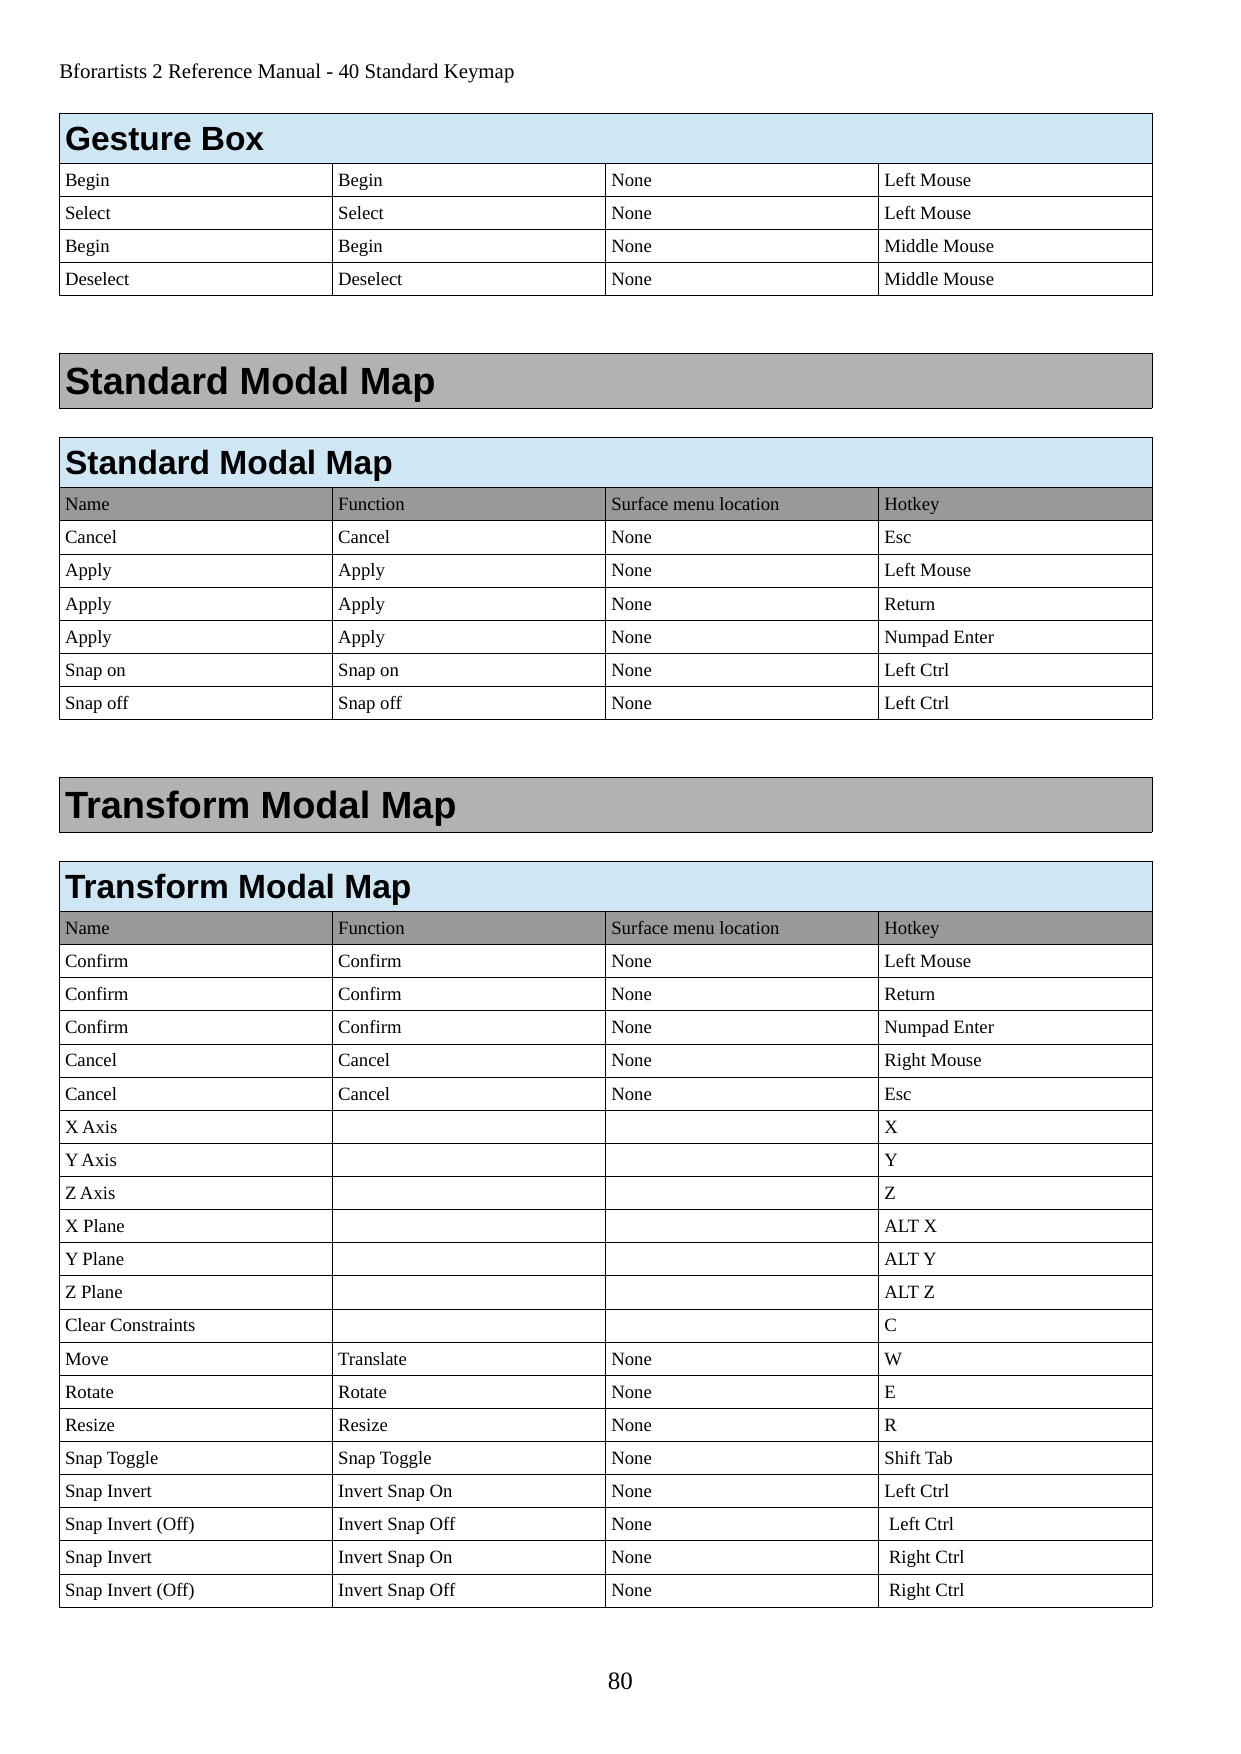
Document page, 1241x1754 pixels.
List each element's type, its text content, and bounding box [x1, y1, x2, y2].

table_cell None [606, 521, 878, 553]
table_cell Middle Mouse [879, 263, 1152, 295]
table_cell Invert Snap On [333, 1475, 605, 1507]
table_cell Z [879, 1177, 1152, 1209]
table_cell Name [60, 488, 332, 520]
table_cell Confirm [333, 1011, 605, 1043]
table_cell Esc [879, 1078, 1152, 1110]
table_header Transform Modal Map [60, 778, 1152, 832]
table_header Standard Modal Map [60, 438, 1152, 487]
table_cell Surface menu location [606, 912, 878, 944]
table_cell Invert Snap Off [333, 1575, 605, 1607]
table_header Transform Modal Map [60, 862, 1152, 911]
table_cell Return [879, 978, 1152, 1010]
table_cell Surface menu location [606, 488, 878, 520]
table_cell None [606, 588, 878, 620]
table_cell None [606, 687, 878, 719]
table_cell Shift Tab [879, 1442, 1152, 1474]
table_cell Function [333, 912, 605, 944]
table_cell None [606, 1575, 878, 1607]
table_cell Select [333, 197, 605, 229]
table_cell Right Ctrl [879, 1575, 1152, 1607]
table_cell [606, 1144, 878, 1176]
table_cell Begin [333, 230, 605, 262]
table_cell Confirm [60, 945, 332, 977]
table_cell Hotkey [879, 488, 1152, 520]
table_cell Function [333, 488, 605, 520]
table_cell Right Mouse [879, 1045, 1152, 1077]
table_cell Deselect [333, 263, 605, 295]
table_cell [333, 1144, 605, 1176]
table_cell None [606, 263, 878, 295]
table_cell Snap Invert [60, 1541, 332, 1573]
table_cell Z Plane [60, 1276, 332, 1308]
table_cell Left Mouse [879, 164, 1152, 196]
table_cell Snap Invert [60, 1475, 332, 1507]
table_cell Left Mouse [879, 555, 1152, 587]
table_cell None [606, 1475, 878, 1507]
table_cell None [606, 1011, 878, 1043]
table_cell Rotate [60, 1376, 332, 1408]
table_cell None [606, 945, 878, 977]
table_cell Numpad Enter [879, 621, 1152, 653]
table_header Standard Modal Map [60, 354, 1152, 408]
table_cell Confirm [60, 1011, 332, 1043]
table_cell Begin [60, 230, 332, 262]
table_cell Z Axis [60, 1177, 332, 1209]
table_cell Esc [879, 521, 1152, 553]
table_cell Apply [333, 621, 605, 653]
table_cell Cancel [60, 1078, 332, 1110]
table_cell [333, 1310, 605, 1342]
table_cell None [606, 1078, 878, 1110]
table_cell [606, 1310, 878, 1342]
table_cell Hotkey [879, 912, 1152, 944]
table_cell Cancel [333, 1078, 605, 1110]
table_cell [333, 1243, 605, 1275]
table_cell [333, 1276, 605, 1308]
table_cell Name [60, 912, 332, 944]
table_cell Right Ctrl [879, 1541, 1152, 1573]
table_cell Snap on [333, 654, 605, 686]
table_cell Clear Constraints [60, 1310, 332, 1342]
table_cell W [879, 1343, 1152, 1375]
table_cell ALT Z [879, 1276, 1152, 1308]
table_cell [606, 1111, 878, 1143]
table_cell [606, 1243, 878, 1275]
table_cell Snap Toggle [60, 1442, 332, 1474]
table_cell Cancel [60, 1045, 332, 1077]
table_cell ALT Y [879, 1243, 1152, 1275]
table_cell None [606, 1045, 878, 1077]
table_cell Left Ctrl [879, 654, 1152, 686]
table_cell Resize [60, 1409, 332, 1441]
table_cell Cancel [60, 521, 332, 553]
table_cell Resize [333, 1409, 605, 1441]
table_cell Y Plane [60, 1243, 332, 1275]
table_cell Deselect [60, 263, 332, 295]
table_cell Snap Invert (Off) [60, 1575, 332, 1607]
table_cell [333, 1177, 605, 1209]
table_cell Middle Mouse [879, 230, 1152, 262]
table_cell Confirm [333, 978, 605, 1010]
table_cell None [606, 1541, 878, 1573]
table_cell Numpad Enter [879, 1011, 1152, 1043]
table_cell Invert Snap Off [333, 1508, 605, 1540]
table_cell Confirm [333, 945, 605, 977]
table_cell Snap off [333, 687, 605, 719]
table_cell Left Mouse [879, 197, 1152, 229]
table_cell [333, 1210, 605, 1242]
table_cell None [606, 555, 878, 587]
table_cell Apply [60, 621, 332, 653]
table_cell Left Ctrl [879, 1508, 1152, 1540]
table_cell None [606, 1343, 878, 1375]
table_cell ALT X [879, 1210, 1152, 1242]
table_cell None [606, 621, 878, 653]
table_cell None [606, 654, 878, 686]
table_cell None [606, 230, 878, 262]
table_cell None [606, 197, 878, 229]
table_cell Cancel [333, 1045, 605, 1077]
table_cell Begin [333, 164, 605, 196]
table_cell None [606, 1442, 878, 1474]
table_cell [606, 1210, 878, 1242]
table_cell Apply [333, 588, 605, 620]
table_cell R [879, 1409, 1152, 1441]
table_cell Confirm [60, 978, 332, 1010]
table_cell [606, 1276, 878, 1308]
table_cell [333, 1111, 605, 1143]
table_cell Select [60, 197, 332, 229]
table_cell None [606, 1376, 878, 1408]
table_cell Y [879, 1144, 1152, 1176]
table_cell None [606, 978, 878, 1010]
table_cell [606, 1177, 878, 1209]
table_cell C [879, 1310, 1152, 1342]
table_cell Translate [333, 1343, 605, 1375]
table_cell None [606, 164, 878, 196]
table_cell X [879, 1111, 1152, 1143]
table_cell Rotate [333, 1376, 605, 1408]
table_cell Begin [60, 164, 332, 196]
table_cell X Plane [60, 1210, 332, 1242]
table_cell Snap off [60, 687, 332, 719]
table_cell Apply [60, 588, 332, 620]
table_cell Snap Invert (Off) [60, 1508, 332, 1540]
table_cell Return [879, 588, 1152, 620]
table_cell Snap Toggle [333, 1442, 605, 1474]
table_cell Left Ctrl [879, 1475, 1152, 1507]
table_cell None [606, 1508, 878, 1540]
table_cell Move [60, 1343, 332, 1375]
table_cell E [879, 1376, 1152, 1408]
table_cell Left Ctrl [879, 687, 1152, 719]
table_header Gesture Box [60, 114, 1152, 163]
table_cell Snap on [60, 654, 332, 686]
table_cell Apply [333, 555, 605, 587]
table_cell Invert Snap On [333, 1541, 605, 1573]
table_cell Apply [60, 555, 332, 587]
table_cell Y Axis [60, 1144, 332, 1176]
table_cell Cancel [333, 521, 605, 553]
table_cell None [606, 1409, 878, 1441]
table_cell X Axis [60, 1111, 332, 1143]
table_cell Left Mouse [879, 945, 1152, 977]
